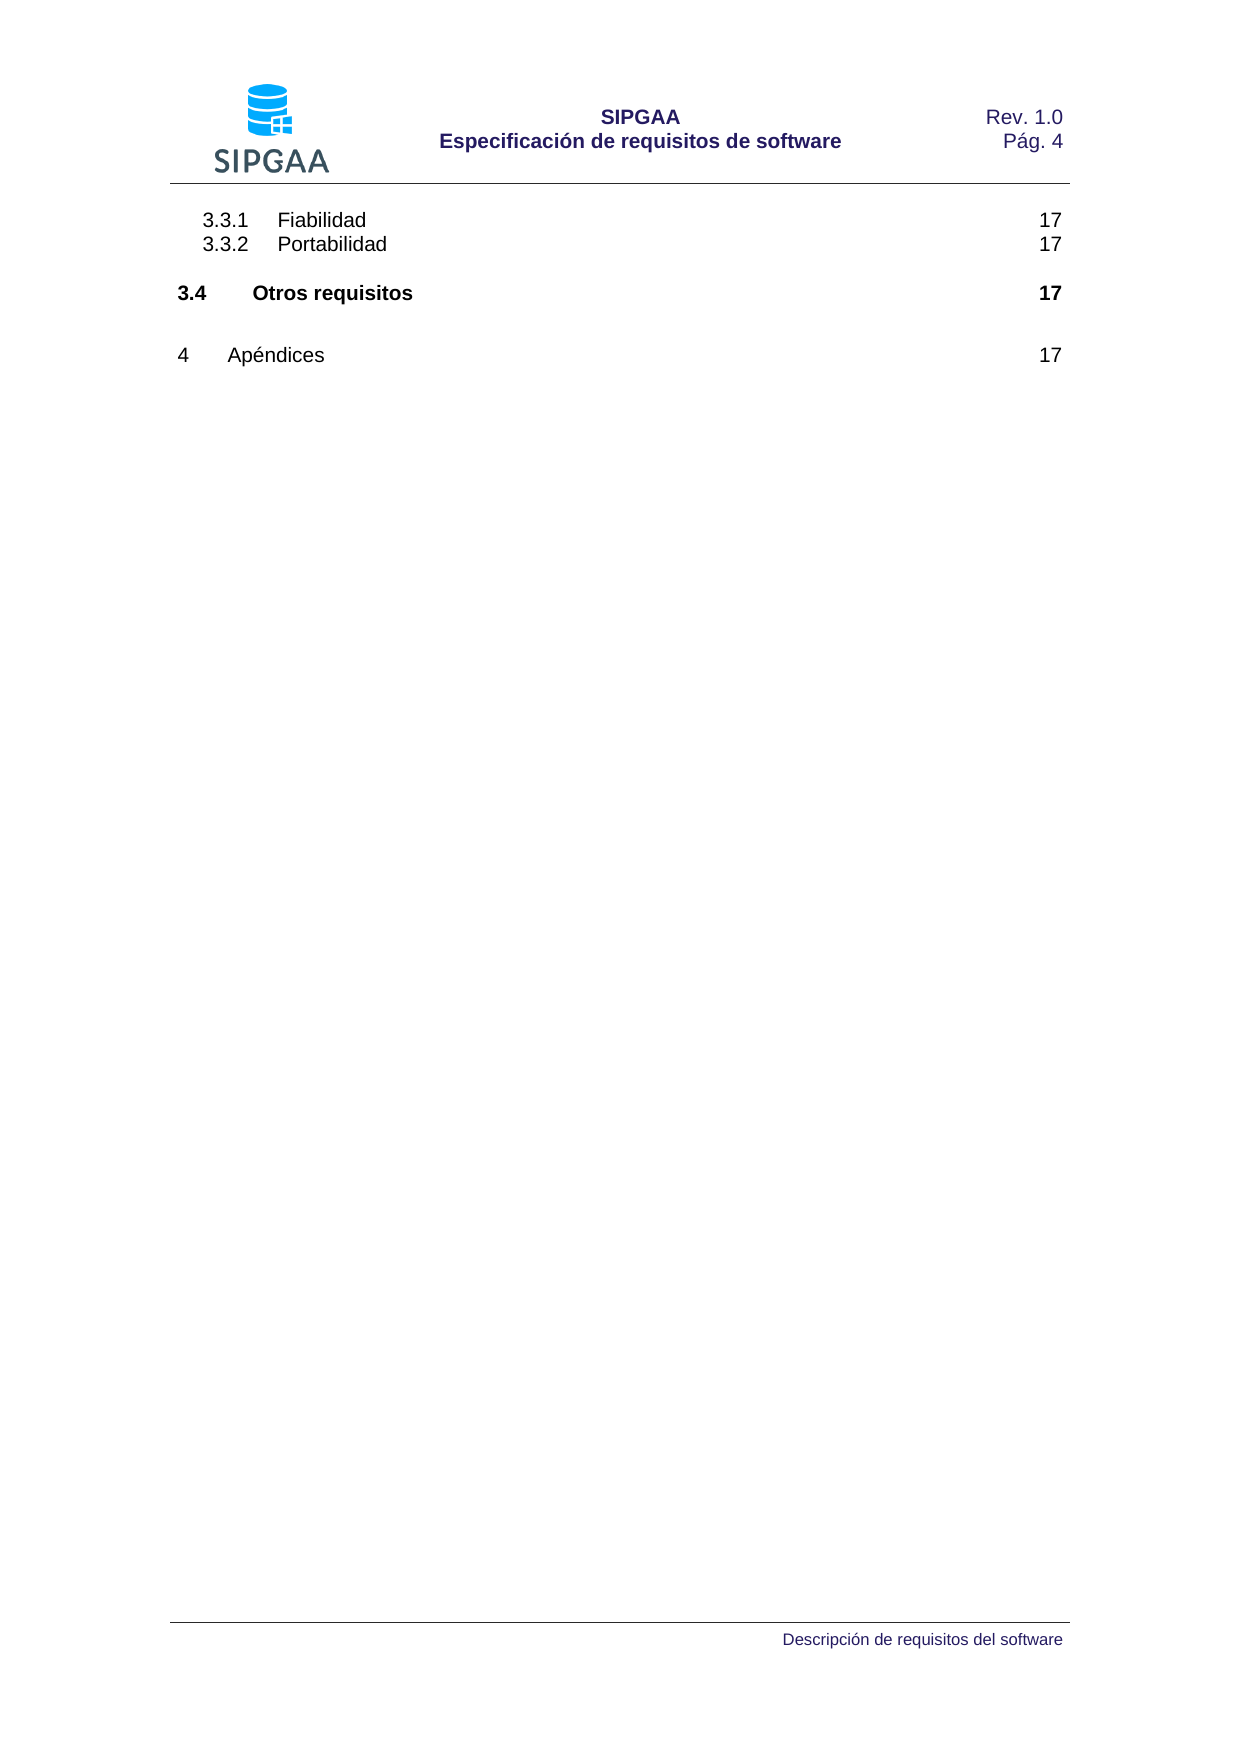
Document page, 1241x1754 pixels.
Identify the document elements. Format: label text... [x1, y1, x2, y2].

text 3.3.2 Portabilidad 17 [202, 232, 1063, 256]
text 3.4 Otros requisitos 17 [177, 281, 1063, 305]
picture [209, 81, 333, 176]
text 3.3.1 Fiabilidad 17 [202, 208, 1063, 232]
text 4 Apéndices 17 [177, 342, 1063, 366]
